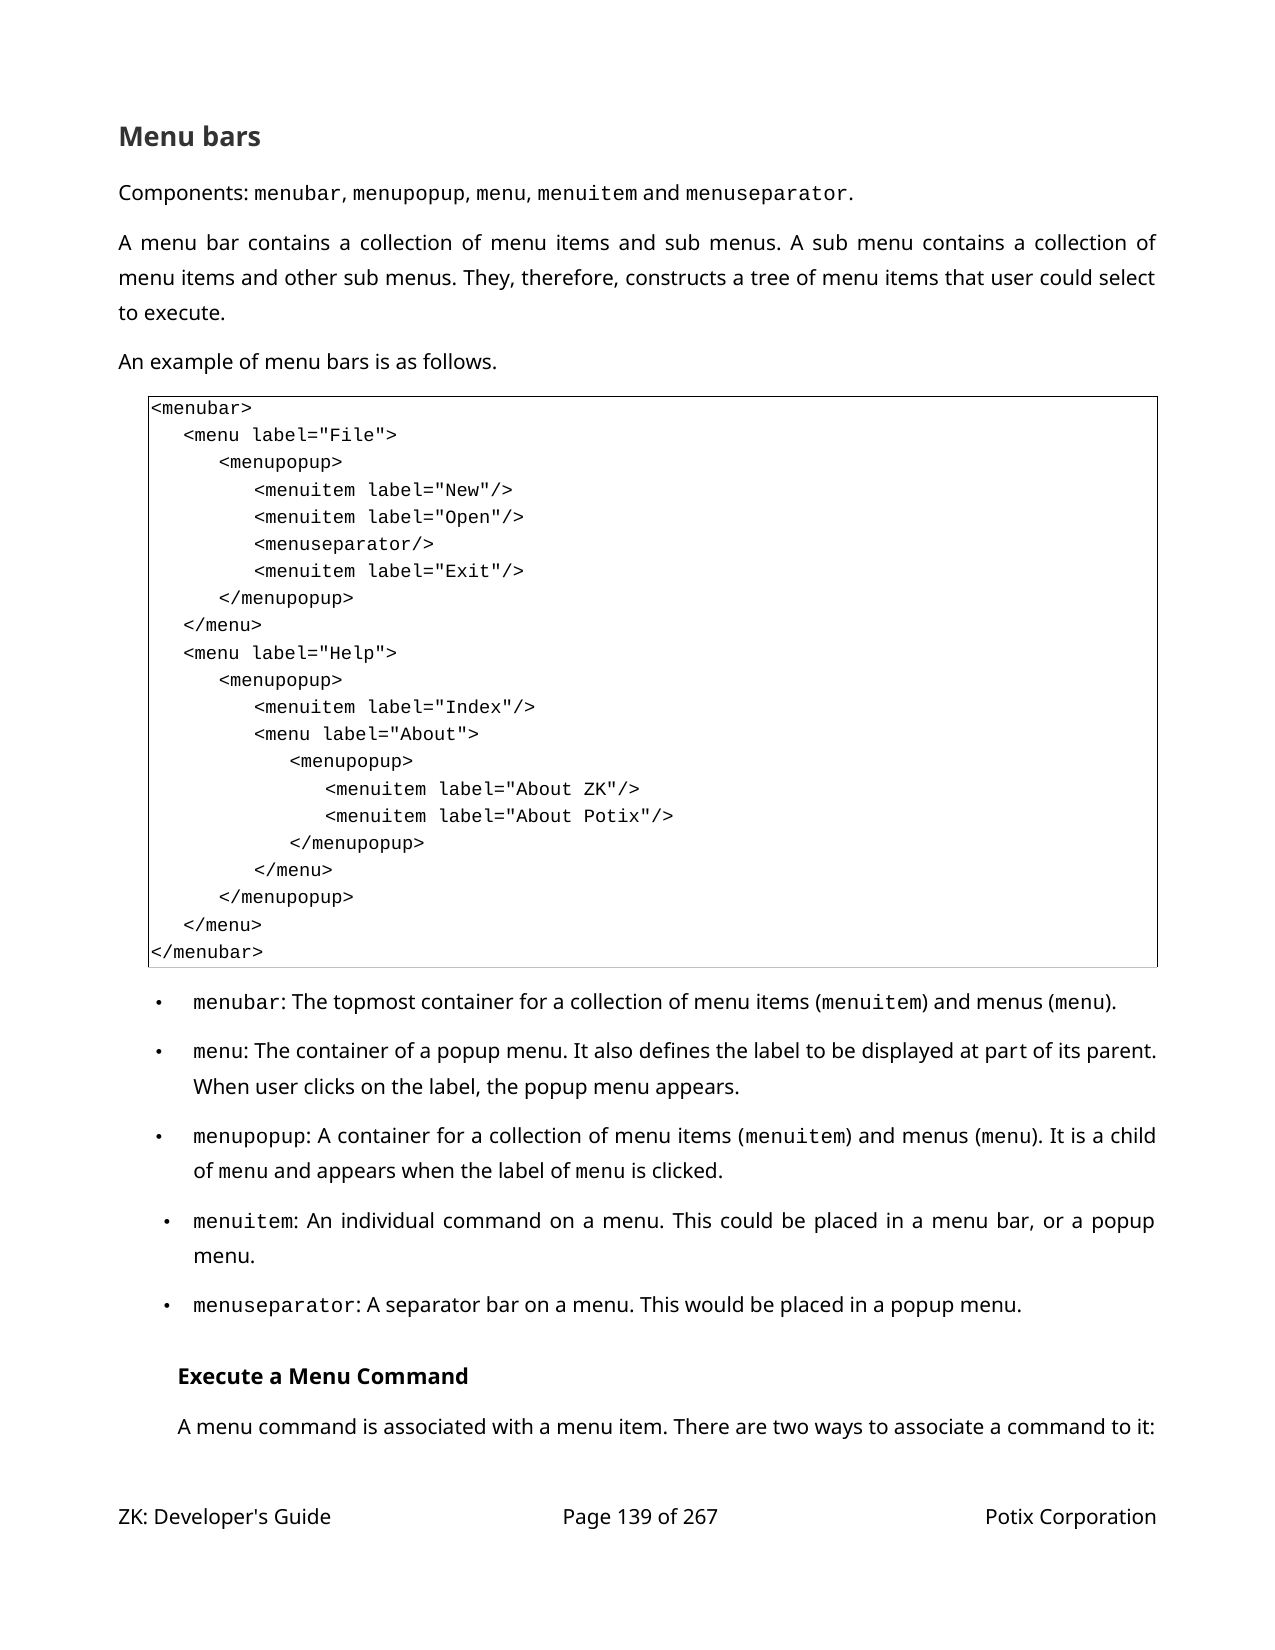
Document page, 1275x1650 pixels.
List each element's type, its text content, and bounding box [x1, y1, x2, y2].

text <menu label="About"> [149, 722, 1157, 746]
text </menupopup> [149, 831, 1157, 855]
text <menubar> [149, 397, 1157, 420]
text A menu bar contains a collection of menu items and sub menus. A sub menu contains a collection of menu items and other sub menus. They, therefore, constructs a tree of menu items that user could select to execute. [118, 228, 1157, 326]
text </menubar> [149, 939, 1157, 967]
text <menuitem label="Index"/> [149, 695, 1157, 719]
text </menu> [149, 858, 1157, 882]
text </menu> [149, 613, 1157, 638]
text <menuitem label="About ZK"/> [149, 776, 1157, 801]
text <menuitem label="Exit"/> [149, 559, 1157, 583]
text <menu label="Help"> [149, 641, 1157, 665]
list menu: The container of a popup menu. It also defines the label to be displayed at part of its parent. When user clicks on the label, the popup menu appears. [156, 1037, 1157, 1100]
text Components: menubar, menupopup, menu, menuitem and menuseparator. [118, 178, 1157, 207]
text <menuitem label="New"/> [149, 477, 1157, 502]
text </menupopup> [149, 885, 1157, 909]
text </menupopup> [149, 586, 1157, 610]
subtitle Menu bars [118, 118, 1157, 155]
text <menuitem label="Open"/> [149, 504, 1157, 529]
list menuseparator: A separator bar on a menu. This would be placed in a popup menu. [164, 1290, 1157, 1319]
text A menu command is associated with a menu item. There are two ways to associate a command to it: [177, 1412, 1157, 1440]
text <menu label="File"> [149, 423, 1157, 447]
text <menupopup> [149, 749, 1157, 773]
text </menu> [149, 912, 1157, 937]
subtitle Execute a Menu Command [177, 1361, 1157, 1391]
text <menupopup> [149, 450, 1157, 474]
text <menuitem label="About Potix"/> [149, 804, 1157, 828]
list menubar: The topmost container for a collection of menu items (menuitem) and menus (menu). [156, 987, 1157, 1016]
list menupopup: A container for a collection of menu items (menuitem) and menus (menu). It is a child of menu and appears when the label of menu is clicked. [156, 1121, 1157, 1185]
text <menupopup> [149, 668, 1157, 692]
text <menuseparator/> [149, 532, 1157, 556]
text An example of menu bars is as follows. [118, 347, 1157, 375]
list menuitem: An individual command on a menu. This could be placed in a menu bar, or a popup menu. [164, 1206, 1157, 1269]
